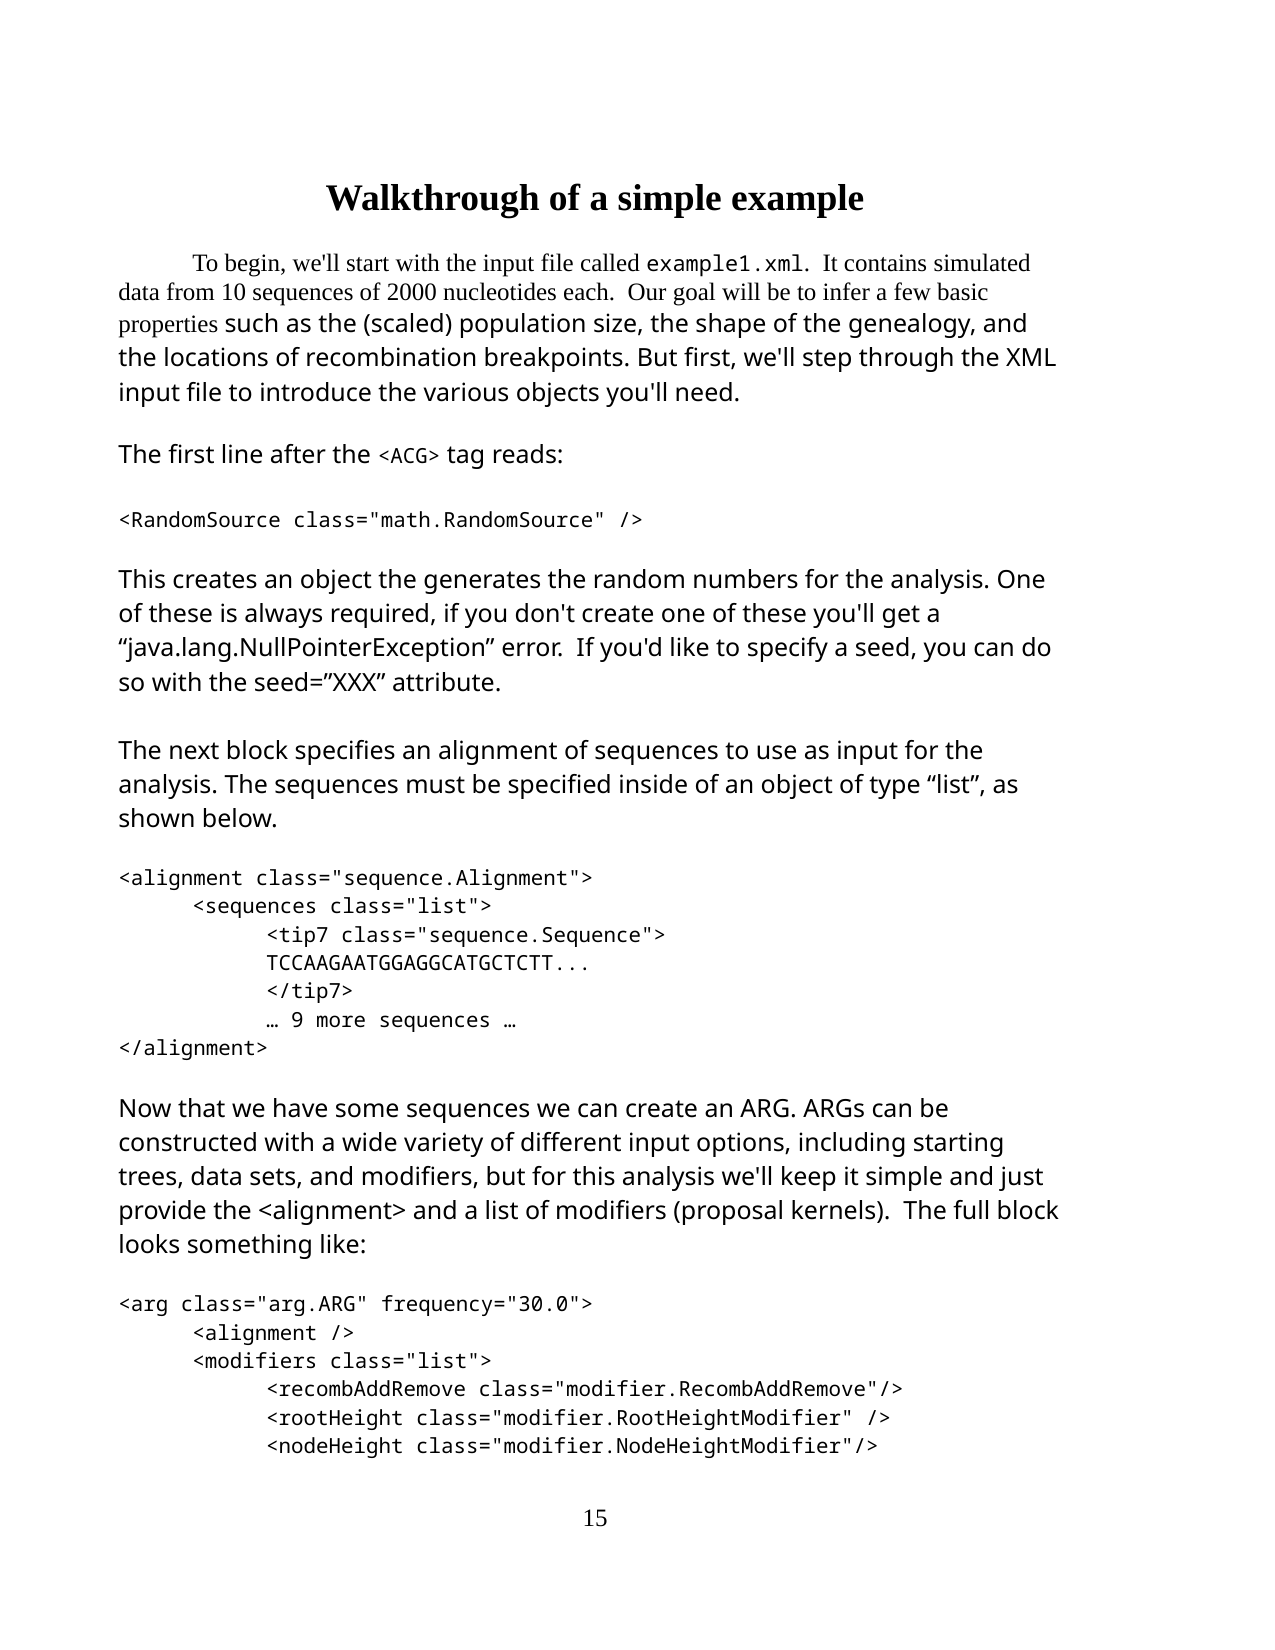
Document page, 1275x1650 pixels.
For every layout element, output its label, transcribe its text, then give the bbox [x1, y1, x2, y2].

text This creates an object the generates the random numbers for the analysis. One of these is always required, if you don't create one of these you'll get a “java.lang.NullPointerException” error. If you'd like to specify a seed, you can do so with the seed=”XXX” attribute. [118, 562, 1071, 698]
text To begin, we'll start with the input file called example1.xml. It contains simulated data from 10 sequences of 2000 nucleotides each. Our goal will be to infer a few basic properties such as the (scaled) population size, the shape of the genealogy, and the locations of recombination breakpoints. But first, we'll step through the XML input file to introduce the various objects you'll need. [118, 247, 1071, 408]
text </tip7> [118, 977, 1071, 1005]
text Walkthrough of a simple example [118, 176, 1071, 219]
text <nodeHeight class="modifier.NodeHeightModifier"/> [118, 1431, 1071, 1460]
text <rootHeight class="modifier.RootHeightModifier" /> [118, 1403, 1071, 1431]
text … 9 more sequences … [118, 1005, 1071, 1033]
text The first line after the <ACG> tag reads: [118, 437, 1071, 471]
text </alignment> [118, 1033, 1071, 1062]
text <alignment /> [118, 1318, 1071, 1346]
text <tip7 class="sequence.Sequence"> [118, 920, 1071, 948]
text <RandomSource class="math.RandomSource" /> [118, 505, 1071, 533]
text Now that we have some sequences we can create an ARG. ARGs can be constructed with a wide variety of different input options, including starting trees, data sets, and modifiers, but for this analysis we'll keep it simple and just provide the <alignment> and a list of modifiers (proposal kernels). The full block looks something like: [118, 1090, 1071, 1261]
text TCCAAGAATGGAGGCATGCTCTT... [118, 948, 1071, 977]
text The next block specifies an alignment of sequences to use as input for the analysis. The sequences must be specified inside of an object of type “list”, as shown below. [118, 732, 1071, 834]
text <arg class="arg.ARG" frequency="30.0"> [118, 1289, 1071, 1318]
text <modifiers class="list"> [118, 1346, 1071, 1374]
text <sequences class="list"> [118, 891, 1071, 920]
text <recombAddRemove class="modifier.RecombAddRemove"/> [118, 1374, 1071, 1403]
text <alignment class="sequence.Alignment"> [118, 863, 1071, 891]
